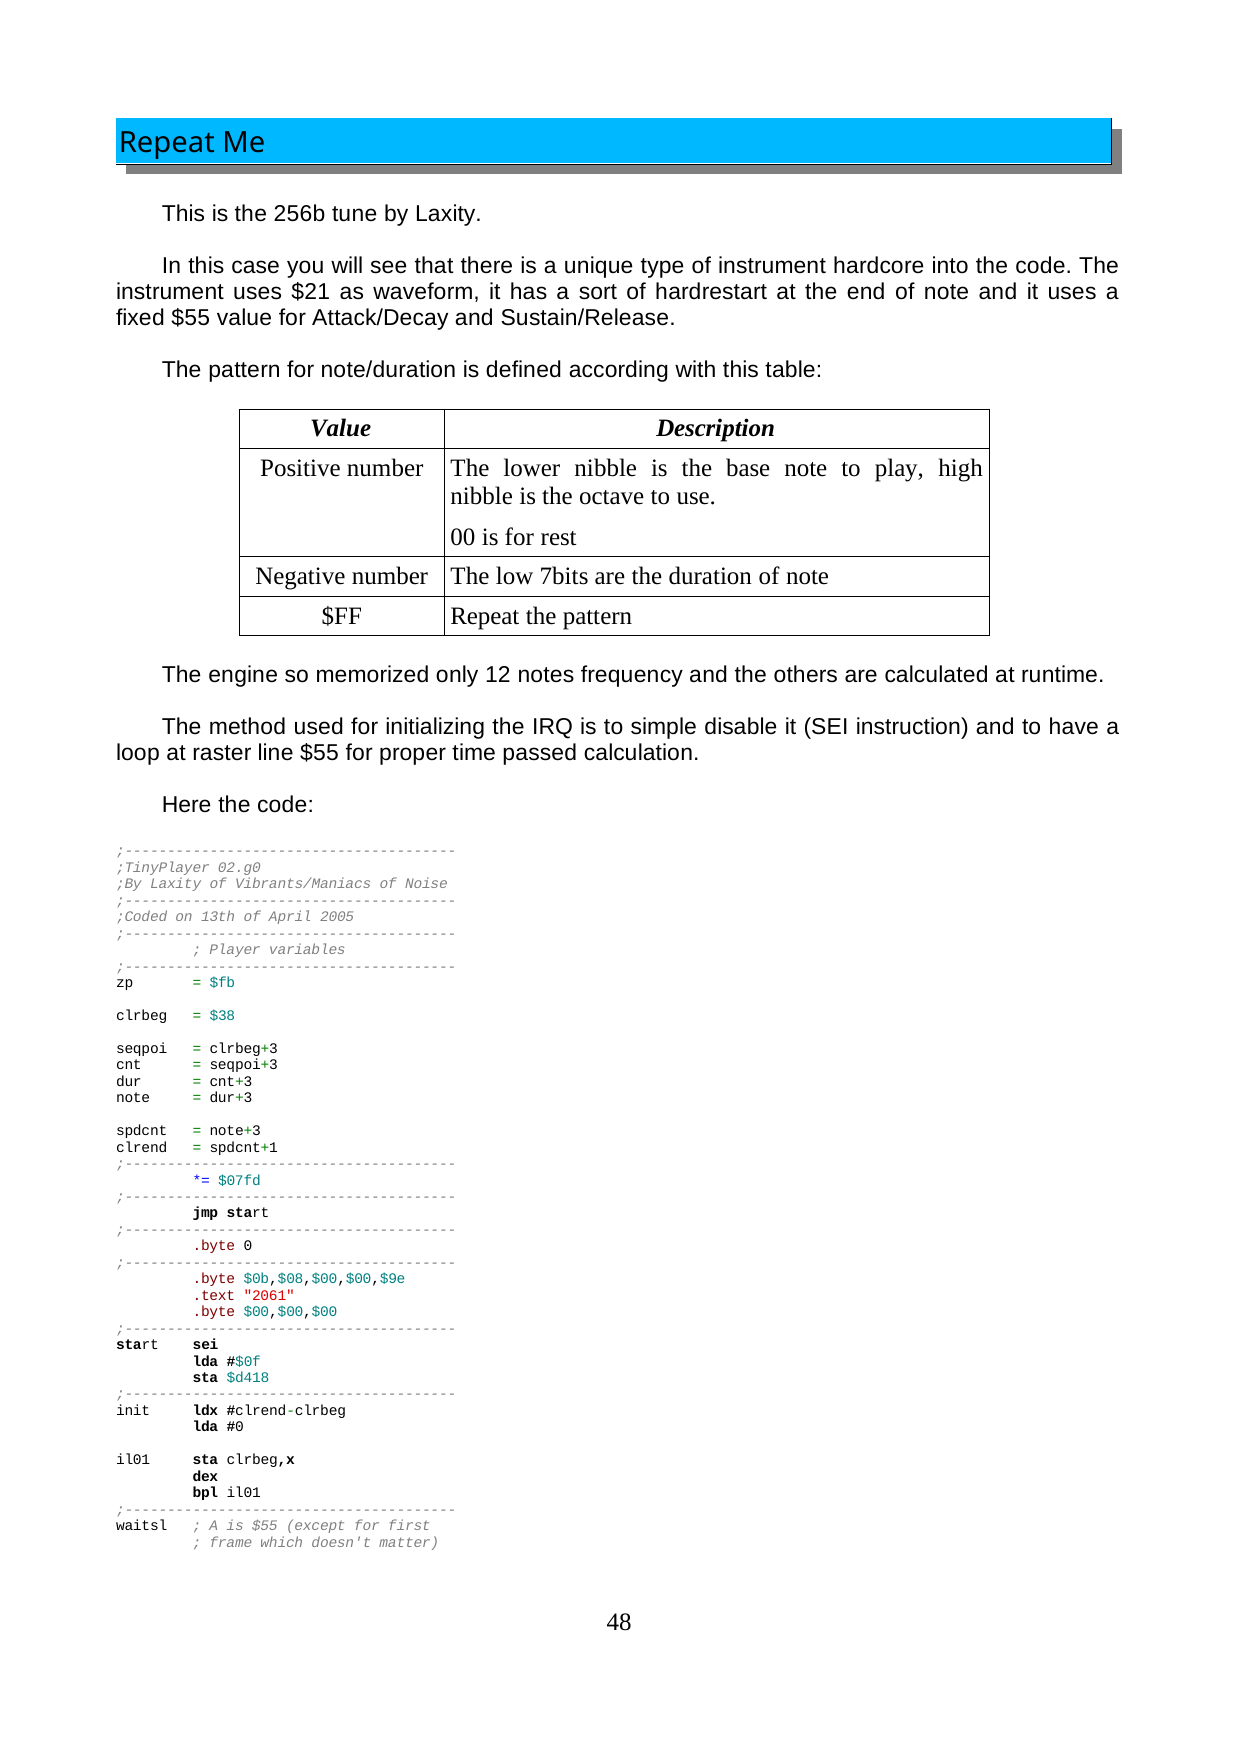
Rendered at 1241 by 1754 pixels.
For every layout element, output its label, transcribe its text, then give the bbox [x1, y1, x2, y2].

text ; Player variables [116, 943, 1122, 959]
text il01 sta clrbeg,x [116, 1453, 1122, 1469]
text .byte $0b,$08,$00,$00,$9e [116, 1272, 1122, 1288]
text jmp start [116, 1206, 1122, 1222]
text Repeat Me [116, 118, 1111, 163]
text spdcnt = note+3 [116, 1124, 1122, 1140]
text .text "2061" [116, 1288, 1122, 1305]
text The engine so memorized only 12 notes frequency and the others are calculated at runtime. [116, 662, 1122, 688]
text sta $d418 [116, 1371, 1122, 1387]
text This is the 256b tune by Laxity. [116, 200, 1122, 226]
text ; frame which doesn't matter) [116, 1535, 1122, 1552]
text *= $07fd [116, 1173, 1122, 1189]
text clrbeg = $38 [116, 1008, 1122, 1025]
text ;--------------------------------------- [116, 844, 1122, 860]
text ;TinyPlayer 02.g0 [116, 860, 1122, 877]
text ;--------------------------------------- [116, 1222, 1122, 1239]
text ;--------------------------------------- [116, 1157, 1122, 1173]
text cnt = seqpoi+3 [116, 1058, 1122, 1074]
text ;--------------------------------------- [116, 893, 1122, 910]
table_cell $FF [240, 597, 444, 635]
text .byte $00,$00,$00 [116, 1305, 1122, 1321]
table_header Description [445, 410, 989, 448]
text .byte 0 [116, 1239, 1122, 1255]
table_cell The low 7bits are the duration of note [445, 557, 989, 596]
table_cell Repeat the pattern [445, 597, 989, 635]
text ;--------------------------------------- [116, 1321, 1122, 1338]
text ;--------------------------------------- [116, 926, 1122, 943]
text lda #0 [116, 1420, 1122, 1436]
text The method used for initializing the IRQ is to simple disable it (SEI instruction) and to have a loop at raster line $55 for proper time passed calculation. [116, 714, 1122, 766]
text Here the code: [116, 792, 1122, 818]
text dex [116, 1469, 1122, 1486]
text bpl il01 [116, 1486, 1122, 1502]
text ;Coded on 13th of April 2005 [116, 910, 1122, 926]
text lda #$0f [116, 1354, 1122, 1371]
text ;--------------------------------------- [116, 959, 1122, 976]
text dur = cnt+3 [116, 1074, 1122, 1091]
text start sei [116, 1338, 1122, 1354]
table_cell The lower nibble is the base note to play, high nibble is the octave to use. 00 is for rest [445, 449, 989, 556]
text ;By Laxity of Vibrants/Maniacs of Noise [116, 877, 1122, 893]
text clrend = spdcnt+1 [116, 1140, 1122, 1157]
text ;--------------------------------------- [116, 1255, 1122, 1272]
text The pattern for note/duration is defined according with this table: [116, 356, 1122, 382]
text ;--------------------------------------- [116, 1387, 1122, 1403]
text note = dur+3 [116, 1091, 1122, 1107]
table_cell Negative number [240, 557, 444, 596]
text ;--------------------------------------- [116, 1502, 1122, 1519]
table_cell Positive number [240, 449, 444, 556]
text init ldx #clrend-clrbeg [116, 1403, 1122, 1420]
table_header Value [240, 410, 444, 448]
text waitsl ; A is $55 (except for first [116, 1519, 1122, 1535]
text ;--------------------------------------- [116, 1189, 1122, 1206]
text In this case you will see that there is a unique type of instrument hardcore into the code. The instrument uses $21 as waveform, it has a sort of hardrestart at the end of note and it uses a fixed $55 value for Attack/Decay and Sustain/Release. [116, 252, 1122, 330]
text seqpoi = clrbeg+3 [116, 1041, 1122, 1058]
text zp = $fb [116, 976, 1122, 992]
